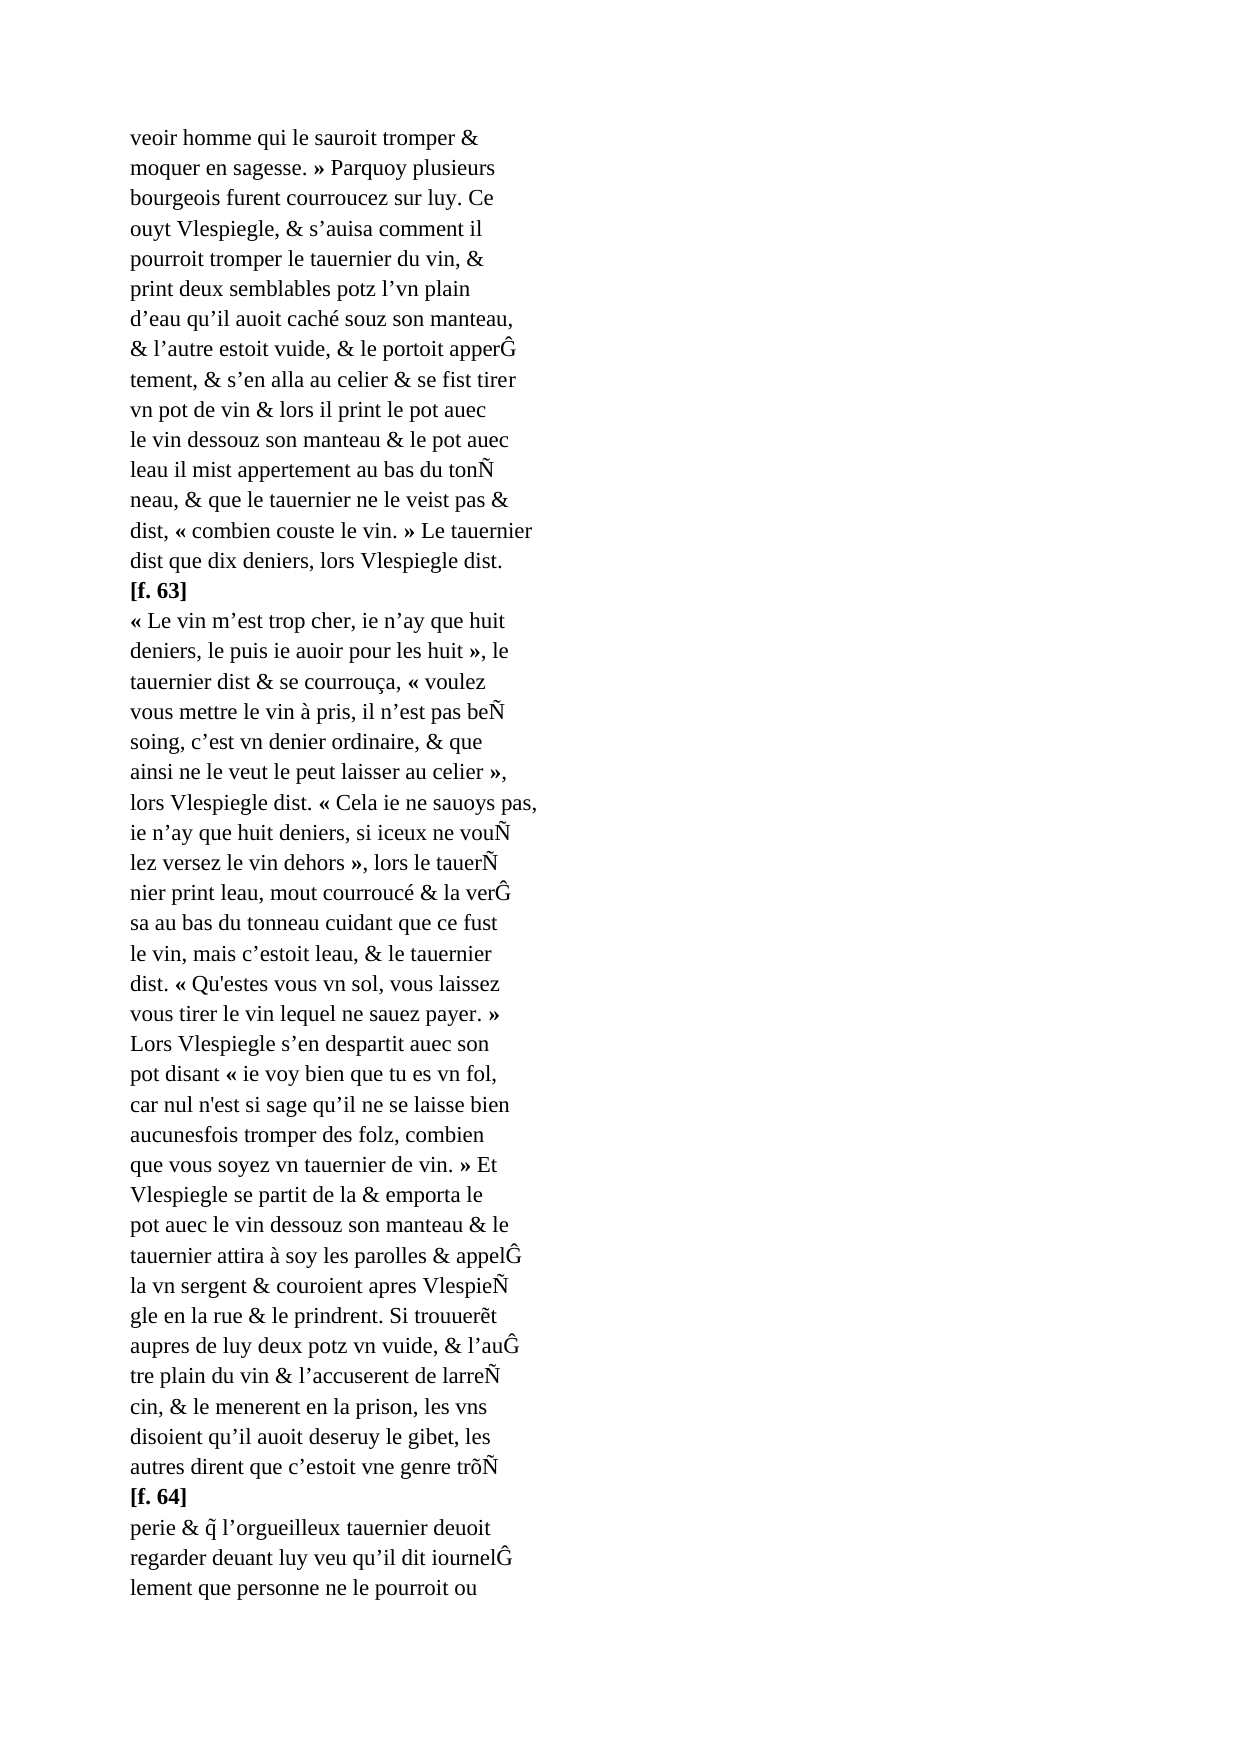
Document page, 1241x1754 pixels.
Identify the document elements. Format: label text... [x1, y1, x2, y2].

text veoir homme qui le sauroit tromper & moquer en sagesse. » Parquoy plusieurs bourgeois furent courroucez sur luy. Ce ouyt Vlespiegle, & s’auisa comment il pourroit tromper le tauernier du vin, & print deux semblables potz l’vn plain d’eau qu’il auoit caché souz son manteau, & l’autre estoit vuide, & le portoit apperĜ tement, & s’en alla au celier & se fist tirer vn pot de vin & lors il print le pot auec le vin dessouz son manteau & le pot auec leau il mist appertement au bas du tonÑ neau, & que le tauernier ne le veist pas & dist, « combien couste le vin. » Le tauernier dist que dix deniers, lors Vlespiegle dist. [f. 63] « Le vin m’est trop cher, ie n’ay que huit deniers, le puis ie auoir pour les huit », le tauernier dist & se courrouça, « voulez vous mettre le vin à pris, il n’est pas beÑ soing, c’est vn denier ordinaire, & que ainsi ne le veut le peut laisser au celier », lors Vlespiegle dist. « Cela ie ne sauoys pas, ie n’ay que huit deniers, si iceux ne vouÑ lez versez le vin dehors », lors le tauerÑ nier print leau, mout courroucé & la verĜ sa au bas du tonneau cuidant que ce fust le vin, mais c’estoit leau, & le tauernier dist. « Qu'estes vous vn sol, vous laissez vous tirer le vin lequel ne sauez payer. » Lors Vlespiegle s’en despartit auec son pot disant « ie voy bien que tu es vn fol, car nul n'est si sage qu’il ne se laisse bien aucunesfois tromper des folz, combien que vous soyez vn tauernier de vin. » Et Vlespiegle se partit de la & emporta le pot auec le vin dessouz son manteau & le tauernier attira à soy les parolles & appelĜ la vn sergent & couroient apres VlespieÑ gle en la rue & le prindrent. Si trouuerẽt aupres de luy deux potz vn vuide, & l’auĜ tre plain du vin & l’accuserent de larreÑ cin, & le menerent en la prison, les vns disoient qu’il auoit deseruy le gibet, les autres dirent que c’estoit vne genre trõÑ [f. 64] perie & q̃ l’orgueilleux tauernier deuoit regarder deuant luy veu qu’il dit iournelĜ lement que personne ne le pourroit ou [118, 118, 1122, 1606]
